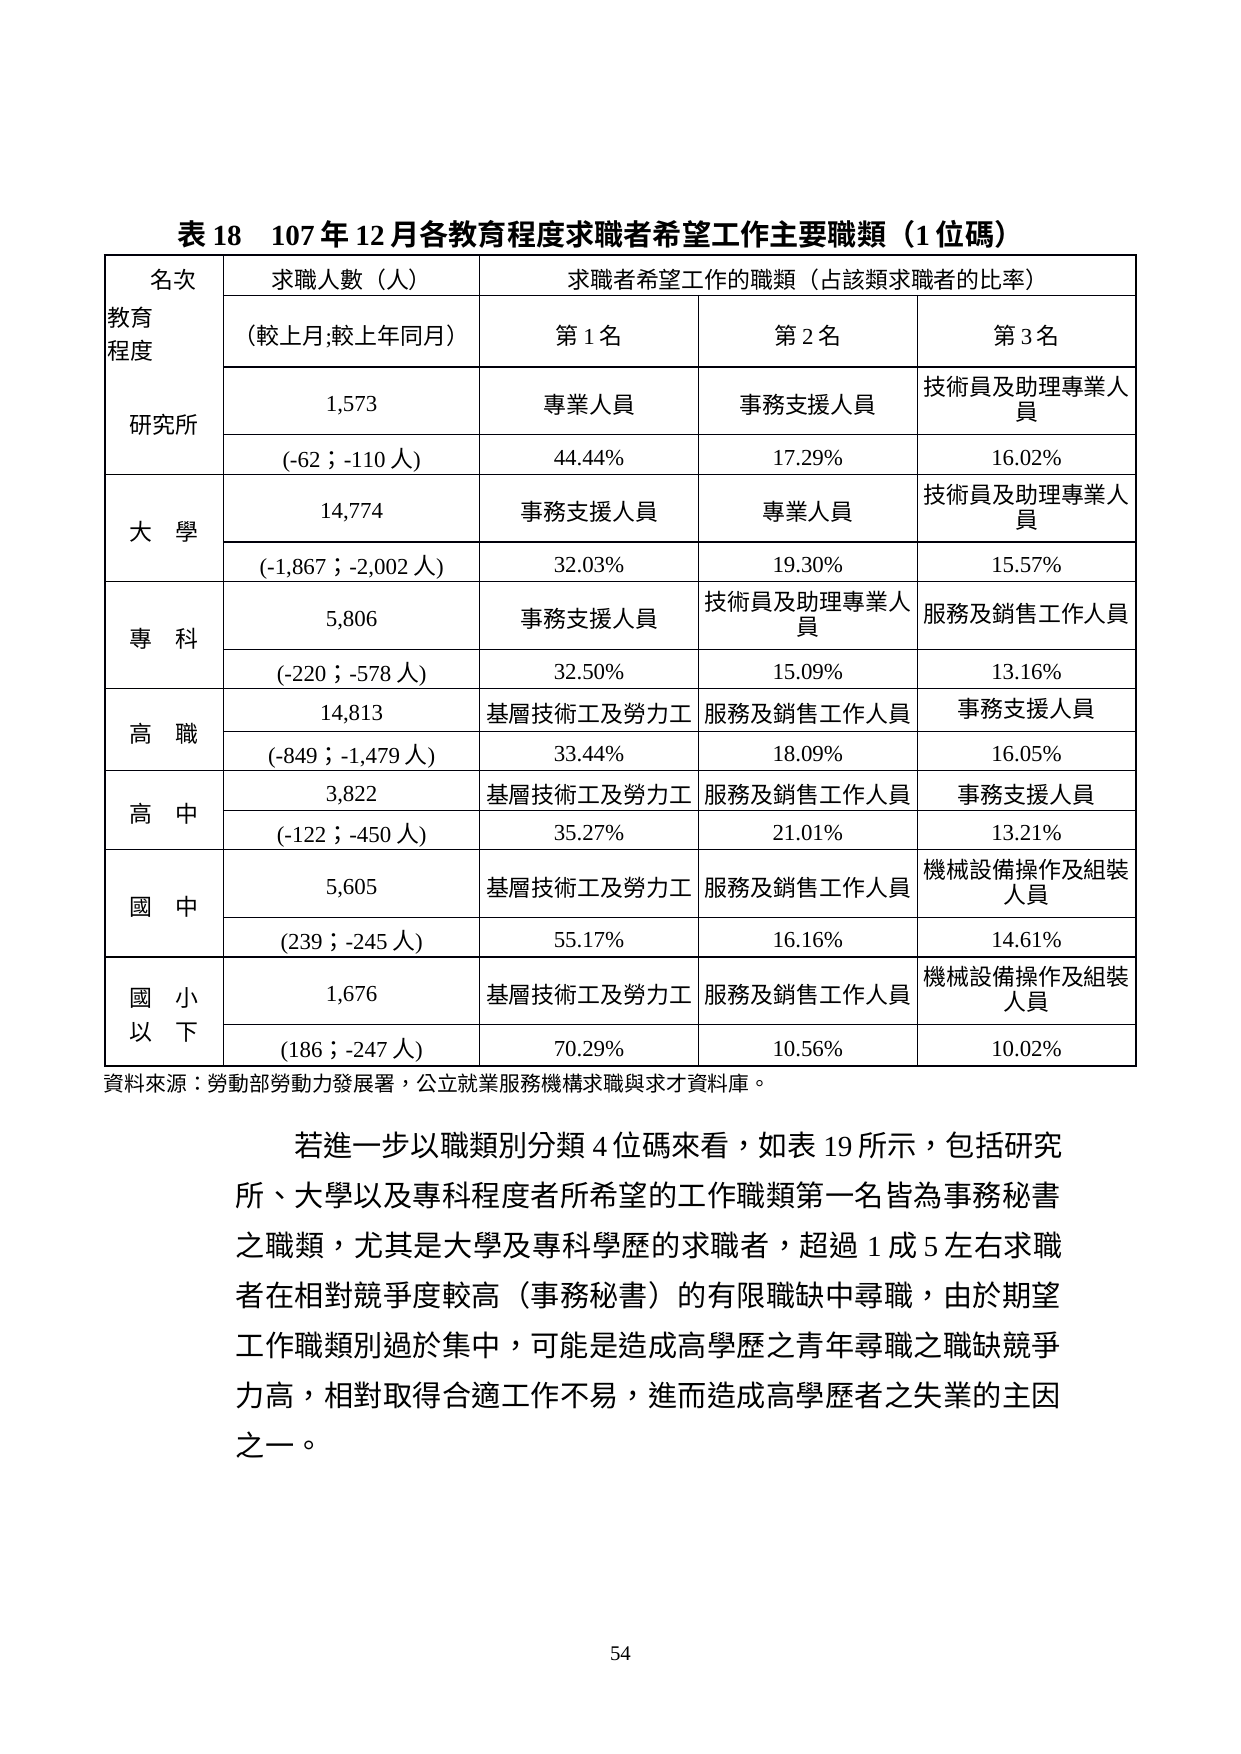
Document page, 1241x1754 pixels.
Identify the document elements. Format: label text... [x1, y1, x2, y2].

table_cell 第1名 [480, 296, 698, 366]
table_cell 35.27% [480, 811, 698, 849]
table_cell 服務及銷售工作人員 [699, 958, 917, 1024]
text 資料來源：勞動部勞動力發展署，公立就業服務機構求職與求才資料庫。 [103, 1072, 1063, 1097]
table_cell 14,774 [224, 475, 479, 541]
table_cell 基層技術工及勞力工 [480, 689, 698, 731]
table_cell 基層技術工及勞力工 [480, 850, 698, 917]
table_cell 專業人員 [480, 368, 698, 434]
table_cell 技術員及助理專業人員 [699, 582, 917, 648]
table_cell (-220；-578人) [224, 650, 479, 688]
table_cell 技術員及助理專業人員 [918, 475, 1135, 541]
table_header 求職者希望工作的職類（占該類求職者的比率） [480, 256, 1135, 295]
table_cell (239；-245人) [224, 918, 479, 956]
table_cell 10.02% [918, 1025, 1135, 1064]
table_cell 事務支援人員 [918, 689, 1135, 731]
table_cell 21.01% [699, 811, 917, 849]
table_cell 專 科 [106, 582, 223, 688]
table_cell 大 學 [106, 475, 223, 581]
table_cell 國 小 以 下 [106, 958, 223, 1064]
table_cell 16.02% [918, 435, 1135, 474]
table_cell 國 中 [106, 850, 223, 956]
table_header 名次 教育 程度 [106, 256, 223, 366]
table_cell 事務支援人員 [699, 368, 917, 434]
table_cell (186；-247人) [224, 1025, 479, 1064]
text 若進一步以職類別分類4位碼來看，如表19所示，包括研究所、大學以及專科程度者所希望的工作職類第一名皆為事務秘書之職類，尤其是大學及專科學歷的求職者，超過1成5左右求職者在相對競爭度較高（事務秘書）的有限職缺中尋職，由於期望工作職類別過於集中，可能是造成高學歷之青年尋職之職缺競爭力高，相對取得合適工作不易，進而造成高學歷者之失業的主因之一。 [236, 1117, 1063, 1467]
table_cell 13.21% [918, 811, 1135, 849]
table_cell 44.44% [480, 435, 698, 474]
table_cell 10.56% [699, 1025, 917, 1064]
table_cell 16.05% [918, 732, 1135, 770]
table_cell 基層技術工及勞力工 [480, 771, 698, 810]
table_cell 15.57% [918, 543, 1135, 581]
table_cell 14.61% [918, 918, 1135, 956]
table_cell 基層技術工及勞力工 [480, 958, 698, 1024]
table_cell 18.09% [699, 732, 917, 770]
table_cell 14,813 [224, 689, 479, 731]
table_cell 5,605 [224, 850, 479, 917]
table_cell 1,676 [224, 958, 479, 1024]
table_cell 專業人員 [699, 475, 917, 541]
table_cell 16.16% [699, 918, 917, 956]
table_cell 技術員及助理專業人員 [918, 368, 1135, 434]
table_cell 事務支援人員 [480, 582, 698, 648]
table_cell 事務支援人員 [918, 771, 1135, 810]
table_cell 服務及銷售工作人員 [699, 771, 917, 810]
table_cell 研究所 [106, 366, 223, 474]
table_cell 5,806 [224, 582, 479, 648]
table_cell 1,573 [224, 368, 479, 434]
table_cell (-1,867；-2,002人) [224, 543, 479, 581]
table_cell 70.29% [480, 1025, 698, 1064]
table_cell 第3名 [918, 296, 1135, 366]
table_cell 服務及銷售工作人員 [699, 689, 917, 731]
text 表18 107年12月各教育程度求職者希望工作主要職類（1位碼） [177, 212, 1063, 254]
table_cell 32.50% [480, 650, 698, 688]
table_cell 17.29% [699, 435, 917, 474]
table_cell （較上月;較上年同月） [224, 296, 479, 366]
table_cell 55.17% [480, 918, 698, 956]
table_cell (-62；-110人) [224, 435, 479, 474]
table_cell (-122；-450人) [224, 811, 479, 849]
table_cell 32.03% [480, 543, 698, 581]
table_cell 13.16% [918, 650, 1135, 688]
table_cell 服務及銷售工作人員 [918, 582, 1135, 648]
table_cell 高 職 [106, 689, 223, 770]
table_cell 事務支援人員 [480, 475, 698, 541]
table_cell 15.09% [699, 650, 917, 688]
table_cell 高 中 [106, 771, 223, 849]
table_cell 第2名 [699, 296, 917, 366]
table_header 求職人數（人） [224, 256, 479, 295]
table_cell 機械設備操作及組裝人員 [918, 958, 1135, 1024]
table_cell (-849；-1,479人) [224, 732, 479, 770]
table_cell 33.44% [480, 732, 698, 770]
table_cell 服務及銷售工作人員 [699, 850, 917, 917]
table_cell 19.30% [699, 543, 917, 581]
table_cell 機械設備操作及組裝人員 [918, 850, 1135, 917]
table_cell 3,822 [224, 771, 479, 810]
